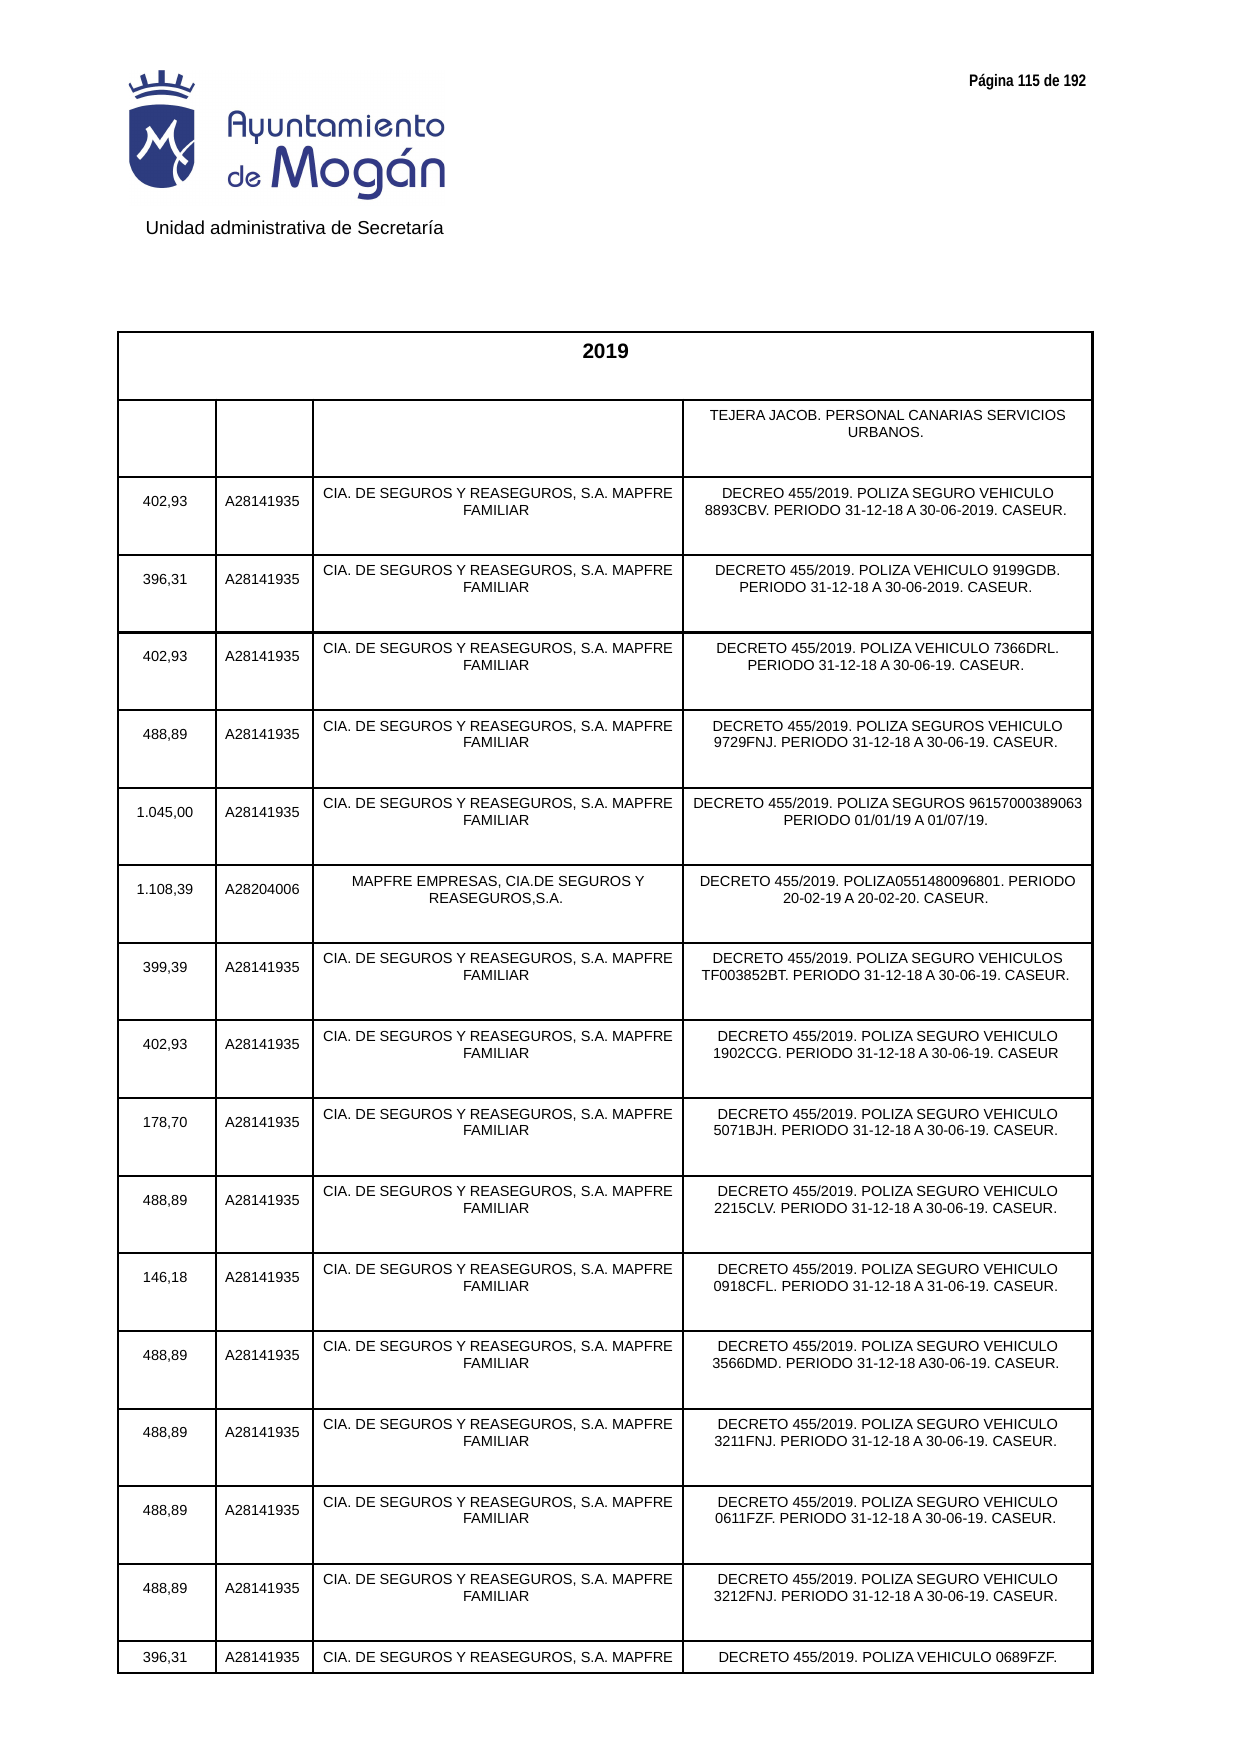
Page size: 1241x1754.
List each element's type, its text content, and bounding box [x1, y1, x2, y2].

table_cell A28141935 [217, 1254, 312, 1330]
table_cell CIA. DE SEGUROS Y REASEGUROS, S.A. MAPFRE FAMILIAR [314, 1099, 682, 1174]
table_cell [217, 401, 312, 476]
table_cell 1.108,39 [119, 866, 215, 942]
table_cell CIA. DE SEGUROS Y REASEGUROS, S.A. MAPFRE FAMILIAR [314, 789, 682, 864]
table_cell 402,93 [119, 634, 215, 709]
table_cell DECRETO 455/2019. POLIZA SEGURO VEHICULO 3566DMD. PERIODO 31-12-18 A30-06-19. CASEUR. [684, 1332, 1091, 1407]
table_cell DECRETO 455/2019. POLIZA SEGURO VEHICULOS TF003852BT. PERIODO 31-12-18 A 30-06-19. CASEUR. [684, 944, 1091, 1019]
table_cell DECRETO 455/2019. POLIZA SEGUROS VEHICULO 9729FNJ. PERIODO 31-12-18 A 30-06-19. CASEUR. [684, 711, 1091, 787]
table_cell DECRETO 455/2019. POLIZA0551480096801. PERIODO 20-02-19 A 20-02-20. CASEUR. [684, 866, 1091, 942]
table_cell DECRETO 455/2019. POLIZA VEHICULO 7366DRL. PERIODO 31-12-18 A 30-06-19. CASEUR. [684, 634, 1091, 709]
table_cell CIA. DE SEGUROS Y REASEGUROS, S.A. MAPFRE FAMILIAR [314, 1021, 682, 1097]
table_cell A28141935 [217, 711, 312, 787]
table_cell A28141935 [217, 944, 312, 1019]
table_cell CIA. DE SEGUROS Y REASEGUROS, S.A. MAPFRE FAMILIAR [314, 711, 682, 787]
table_cell A28141935 [217, 1487, 312, 1563]
table_cell [314, 401, 682, 476]
table_cell CIA. DE SEGUROS Y REASEGUROS, S.A. MAPFRE FAMILIAR [314, 478, 682, 554]
table_cell A28141935 [217, 556, 312, 631]
table_cell A28141935 [217, 1021, 312, 1097]
table_cell 488,89 [119, 1487, 215, 1563]
table_cell A28141935 [217, 1099, 312, 1174]
picture [128, 70, 445, 206]
table_cell DECREO 455/2019. POLIZA SEGURO VEHICULO 8893CBV. PERIODO 31-12-18 A 30-06-2019. CASEUR. [684, 478, 1091, 554]
table_cell CIA. DE SEGUROS Y REASEGUROS, S.A. MAPFRE FAMILIAR [314, 556, 682, 631]
table_cell CIA. DE SEGUROS Y REASEGUROS, S.A. MAPFRE FAMILIAR [314, 1254, 682, 1330]
table_cell CIA. DE SEGUROS Y REASEGUROS, S.A. MAPFRE FAMILIAR [314, 1177, 682, 1252]
table_cell 396,31 [119, 1642, 215, 1672]
table_cell DECRETO 455/2019. POLIZA SEGURO VEHICULO 5071BJH. PERIODO 31-12-18 A 30-06-19. CASEUR. [684, 1099, 1091, 1174]
table_cell MAPFRE EMPRESAS, CIA.DE SEGUROS Y REASEGUROS,S.A. [314, 866, 682, 942]
table_cell A28141935 [217, 634, 312, 709]
table_cell 399,39 [119, 944, 215, 1019]
table_cell CIA. DE SEGUROS Y REASEGUROS, S.A. MAPFRE FAMILIAR [314, 1487, 682, 1563]
table_cell DECRETO 455/2019. POLIZA SEGURO VEHICULO 3212FNJ. PERIODO 31-12-18 A 30-06-19. CASEUR. [684, 1565, 1091, 1640]
table_header 2019 [119, 333, 1091, 398]
table_cell 402,93 [119, 478, 215, 554]
table_cell A28141935 [217, 789, 312, 864]
table_cell 488,89 [119, 1565, 215, 1640]
table_cell DECRETO 455/2019. POLIZA SEGURO VEHICULO 2215CLV. PERIODO 31-12-18 A 30-06-19. CASEUR. [684, 1177, 1091, 1252]
table_cell 488,89 [119, 1332, 215, 1407]
table_cell 488,89 [119, 1177, 215, 1252]
table_cell DECRETO 455/2019. POLIZA SEGURO VEHICULO 0918CFL. PERIODO 31-12-18 A 31-06-19. CASEUR. [684, 1254, 1091, 1330]
table_cell 402,93 [119, 1021, 215, 1097]
table_cell 488,89 [119, 1410, 215, 1485]
table_cell CIA. DE SEGUROS Y REASEGUROS, S.A. MAPFRE FAMILIAR [314, 1565, 682, 1640]
table_cell CIA. DE SEGUROS Y REASEGUROS, S.A. MAPFRE FAMILIAR [314, 1332, 682, 1407]
table_cell A28141935 [217, 1565, 312, 1640]
table_cell 146,18 [119, 1254, 215, 1330]
table_cell CIA. DE SEGUROS Y REASEGUROS, S.A. MAPFRE FAMILIAR [314, 1410, 682, 1485]
table_cell A28204006 [217, 866, 312, 942]
table_cell 488,89 [119, 711, 215, 787]
table_cell A28141935 [217, 478, 312, 554]
table_cell CIA. DE SEGUROS Y REASEGUROS, S.A. MAPFRE FAMILIAR [314, 634, 682, 709]
table_cell DECRETO 455/2019. POLIZA VEHICULO 0689FZF. [684, 1642, 1091, 1672]
table_cell DECRETO 455/2019. POLIZA SEGURO VEHICULO 1902CCG. PERIODO 31-12-18 A 30-06-19. CASEUR [684, 1021, 1091, 1097]
table_cell CIA. DE SEGUROS Y REASEGUROS, S.A. MAPFRE FAMILIAR [314, 944, 682, 1019]
table_cell DECRETO 455/2019. POLIZA VEHICULO 9199GDB. PERIODO 31-12-18 A 30-06-2019. CASEUR. [684, 556, 1091, 631]
table_cell DECRETO 455/2019. POLIZA SEGURO VEHICULO 0611FZF. PERIODO 31-12-18 A 30-06-19. CASEUR. [684, 1487, 1091, 1563]
table_cell A28141935 [217, 1177, 312, 1252]
table_cell TEJERA JACOB. PERSONAL CANARIAS SERVICIOS URBANOS. [684, 401, 1091, 476]
table_cell [119, 401, 215, 476]
table_cell CIA. DE SEGUROS Y REASEGUROS, S.A. MAPFRE [314, 1642, 682, 1672]
table_cell DECRETO 455/2019. POLIZA SEGURO VEHICULO 3211FNJ. PERIODO 31-12-18 A 30-06-19. CASEUR. [684, 1410, 1091, 1485]
table_cell DECRETO 455/2019. POLIZA SEGUROS 96157000389063 PERIODO 01/01/19 A 01/07/19. [684, 789, 1091, 864]
table_cell 396,31 [119, 556, 215, 631]
table_cell A28141935 [217, 1642, 312, 1672]
table_cell A28141935 [217, 1332, 312, 1407]
table_cell 178,70 [119, 1099, 215, 1174]
table_cell A28141935 [217, 1410, 312, 1485]
table_cell 1.045,00 [119, 789, 215, 864]
